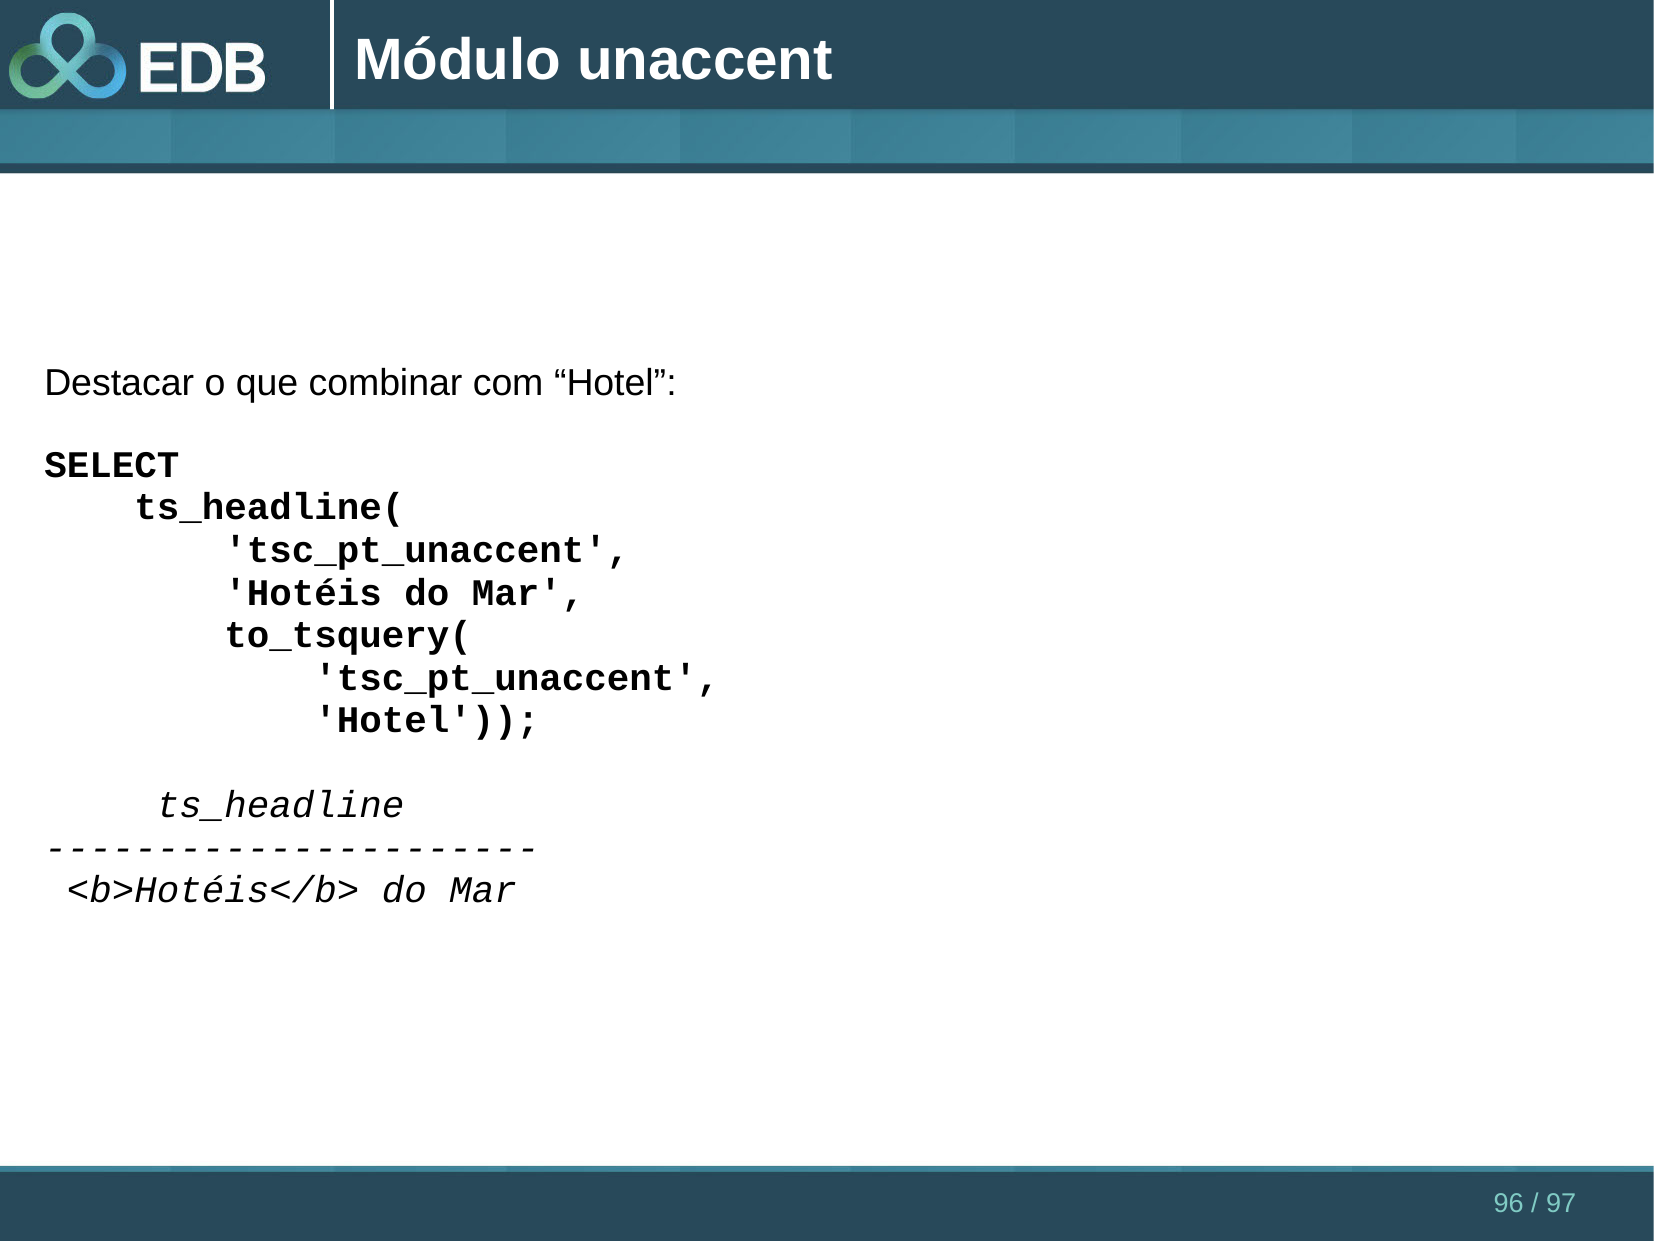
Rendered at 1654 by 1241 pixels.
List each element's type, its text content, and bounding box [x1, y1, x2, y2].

title Módulo unaccent [354, 26, 1595, 92]
text_box Destacar o que combinar com “Hotel”: SELECT ts_headline( 'tsc_pt_unaccent', 'Hotéis do Mar', to_tsquery( 'tsc_pt_unaccent', 'Hotel')); ts_headline ---------------------- <b>Hotéis</b> do Mar [29, 354, 1595, 964]
picture [0, 0, 1654, 1241]
